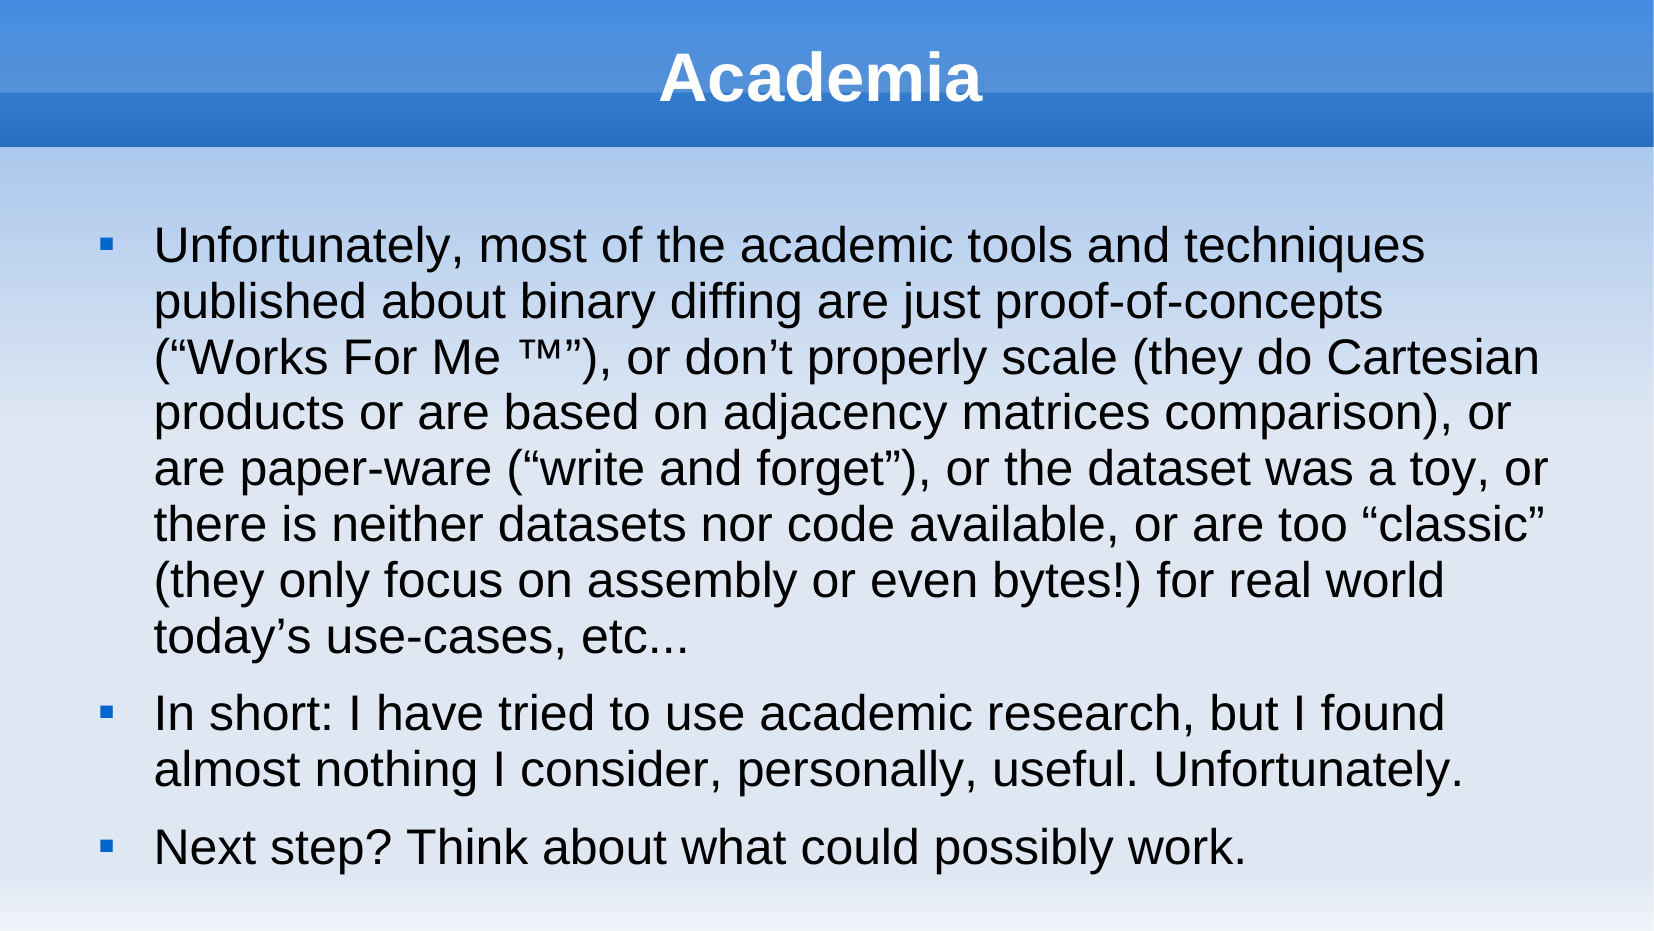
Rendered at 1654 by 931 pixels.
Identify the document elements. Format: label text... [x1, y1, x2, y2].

list Unfortunately, most of the academic tools and techniques published about binary diffing are just proof-of-concepts (“Works For Me ™”), or don’t properly scale (they do Cartesian products or are based on adjacency matrices comparison), or are paper-ware (“write and forget”), or the dataset was a toy, or there is neither datasets nor code available, or are too “classic” (they only focus on assembly or even bytes!) for real world today’s use-cases, etc... In short: I have tried to use academic research, but I found almost nothing I consider, personally, useful. Unfortunately. Next step? Think about what could possibly work. [82, 217, 1571, 876]
title Academia [76, 0, 1565, 156]
picture [0, 0, 1654, 931]
